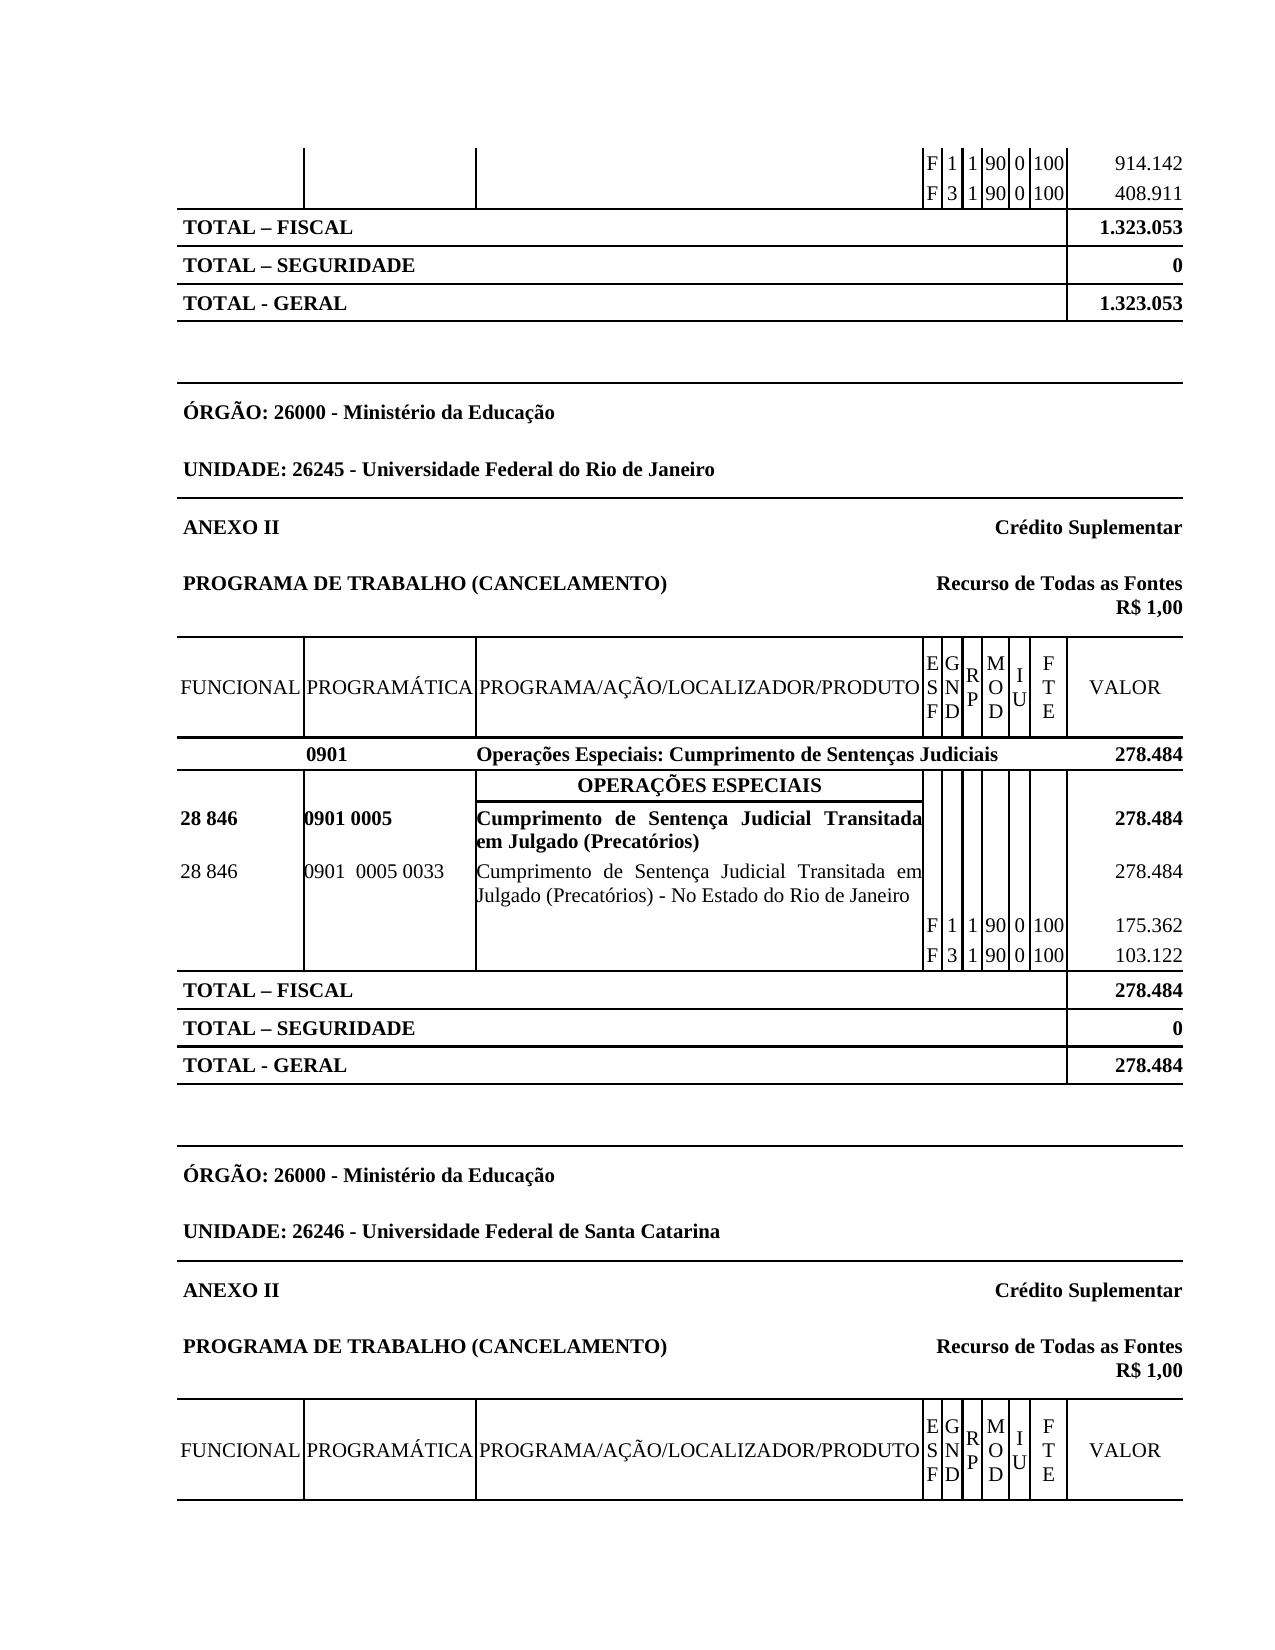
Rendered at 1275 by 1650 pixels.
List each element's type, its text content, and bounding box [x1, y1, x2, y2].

table_cell 408.911 [1068, 178, 1183, 207]
table_cell [1010, 856, 1029, 910]
table_cell 0 [1068, 247, 1183, 283]
table_cell [1010, 800, 1029, 856]
table_cell [1010, 771, 1029, 800]
table_cell F T E [1031, 638, 1066, 736]
table_cell [964, 771, 981, 800]
table_cell [305, 178, 475, 207]
table_cell VALOR [1068, 638, 1183, 736]
table_cell PROGRAMA DE TRABALHO (CANCELAMENTO) [177, 555, 923, 636]
table_cell G N D [943, 638, 961, 736]
table_cell [1031, 856, 1066, 910]
table_cell [983, 800, 1008, 856]
table_cell [177, 910, 303, 940]
table_cell UNIDADE: 26246 - Universidade Federal de Santa Catarina [177, 1203, 923, 1259]
table_cell ANEXO II [177, 499, 923, 555]
table_cell [1067, 1085, 1183, 1145]
table_cell [477, 148, 922, 177]
table_cell 103.122 [1068, 940, 1183, 970]
table_cell [924, 856, 941, 910]
table_cell 1.323.053 [1068, 210, 1183, 245]
table_cell 100 [1031, 148, 1066, 177]
table_cell E S F [924, 638, 941, 736]
table_cell 100 [1031, 178, 1066, 207]
table_cell I U [1010, 1400, 1029, 1499]
table_cell 90 [983, 910, 1008, 940]
table_cell 278.484 [1068, 972, 1183, 1008]
table_cell PROGRAMA/AÇÃO/LOCALIZADOR/PRODUTO [477, 638, 922, 736]
table_cell PROGRAMA/AÇÃO/LOCALIZADOR/PRODUTO [477, 1400, 922, 1499]
table_cell [923, 1203, 1183, 1259]
table_cell [177, 1085, 1067, 1145]
table_cell 1 [943, 148, 961, 177]
table_cell Recurso de Todas as Fontes R$ 1,00 [923, 555, 1183, 636]
table_cell [1031, 771, 1066, 800]
table_cell F [924, 178, 941, 207]
table_cell [964, 856, 981, 910]
table_cell [177, 771, 303, 800]
table_cell 1 [964, 178, 981, 207]
table_cell [305, 148, 475, 177]
table_cell UNIDADE: 26245 - Universidade Federal do Rio de Janeiro [177, 440, 923, 497]
table_cell 0 [1010, 178, 1029, 207]
table_cell PROGRAMÁTICA [305, 638, 475, 736]
table_cell [177, 940, 303, 970]
table_cell [177, 322, 1067, 382]
table_cell 0 [1010, 910, 1029, 940]
table_cell 90 [983, 178, 1008, 207]
table_cell R P [964, 638, 981, 736]
table_cell [943, 856, 961, 910]
table_cell M O D [983, 1400, 1008, 1499]
table_cell FUNCIONAL [177, 1400, 303, 1499]
table_cell Crédito Suplementar [923, 1262, 1183, 1318]
table_cell F [924, 910, 941, 940]
table_cell [964, 800, 981, 856]
table_cell TOTAL – SEGURIDADE [177, 247, 1066, 283]
table_cell 3 [943, 940, 961, 970]
table_cell [924, 800, 941, 856]
table_cell 914.142 [1068, 148, 1183, 177]
table_cell 0 [1010, 940, 1029, 970]
table_cell 28 846 [177, 800, 303, 856]
table_cell [923, 440, 1183, 497]
table_cell E S F [924, 1400, 941, 1499]
table_cell 0 [1010, 148, 1029, 177]
table_cell 278.484 [1068, 800, 1183, 856]
table_cell [305, 910, 475, 940]
table_cell 0 [1068, 1010, 1183, 1045]
table_cell [1068, 771, 1183, 800]
table_cell ÓRGÃO: 26000 - Ministério da Educação [177, 384, 1183, 440]
table_cell Operações Especiais [477, 771, 922, 800]
table_cell [983, 856, 1008, 910]
table_cell 90 [983, 148, 1008, 177]
table_cell 0901 0005 [305, 800, 475, 856]
table_cell [924, 771, 941, 800]
table_cell Crédito Suplementar [923, 499, 1183, 555]
table_cell 278.484 [1068, 856, 1183, 910]
table_cell [477, 940, 922, 970]
table_cell ANEXO II [177, 1262, 923, 1318]
table_cell 175.362 [1068, 910, 1183, 940]
table_cell TOTAL – FISCAL [177, 210, 1066, 245]
table_cell TOTAL - GERAL [177, 1048, 1066, 1083]
table_cell F T E [1031, 1400, 1066, 1499]
table_cell 1 [964, 910, 981, 940]
table_cell F [924, 148, 941, 177]
table_cell ÓRGÃO: 26000 - Ministério da Educação [177, 1147, 1183, 1203]
table_cell 90 [983, 940, 1008, 970]
table_cell I U [1010, 638, 1029, 736]
table_cell G N D [943, 1400, 961, 1499]
table_cell [305, 771, 475, 800]
table_cell [477, 910, 922, 940]
table_cell Cumprimento de Sentença Judicial Transitada em Julgado (Precatórios) [477, 803, 922, 856]
table_cell Cumprimento de Sentença Judicial Transitada em Julgado (Precatórios) - No Estado do Rio de Janeiro [477, 856, 922, 910]
table_cell TOTAL – FISCAL [177, 972, 1066, 1008]
table_cell TOTAL - GERAL [177, 285, 1066, 320]
table_cell 0901 [177, 739, 476, 768]
table_cell 0901 0005 0033 [305, 856, 475, 910]
table_cell 278.484 [1068, 1048, 1183, 1083]
table_cell [943, 771, 961, 800]
table_cell TOTAL – SEGURIDADE [177, 1010, 1066, 1045]
table_cell R P [964, 1400, 981, 1499]
table_cell [177, 148, 303, 177]
table_cell 1 [964, 148, 981, 177]
table_cell 1 [943, 910, 961, 940]
table_cell FUNCIONAL [177, 638, 303, 736]
table_cell M O D [983, 638, 1008, 736]
table_cell 3 [943, 178, 961, 207]
table_cell 278.484 [1067, 739, 1183, 768]
table_cell [305, 940, 475, 970]
table_cell F [924, 940, 941, 970]
table_cell PROGRAMÁTICA [305, 1400, 475, 1499]
table_cell 1.323.053 [1068, 285, 1183, 320]
table_cell [1031, 800, 1066, 856]
table_cell 1 [964, 940, 981, 970]
table_cell 28 846 [177, 856, 303, 910]
table_cell PROGRAMA DE TRABALHO (CANCELAMENTO) [177, 1318, 923, 1398]
table_cell 100 [1031, 910, 1066, 940]
table_cell [477, 178, 922, 207]
table_cell [177, 178, 303, 207]
table_cell Recurso de Todas as Fontes R$ 1,00 [923, 1318, 1183, 1398]
table_cell Operações Especiais: Cumprimento de Sentenças Judiciais [476, 739, 1067, 768]
table_cell 100 [1031, 940, 1066, 970]
table_cell [943, 800, 961, 856]
table_cell [983, 771, 1008, 800]
table_cell [1067, 322, 1183, 382]
table_cell VALOR [1068, 1400, 1183, 1499]
